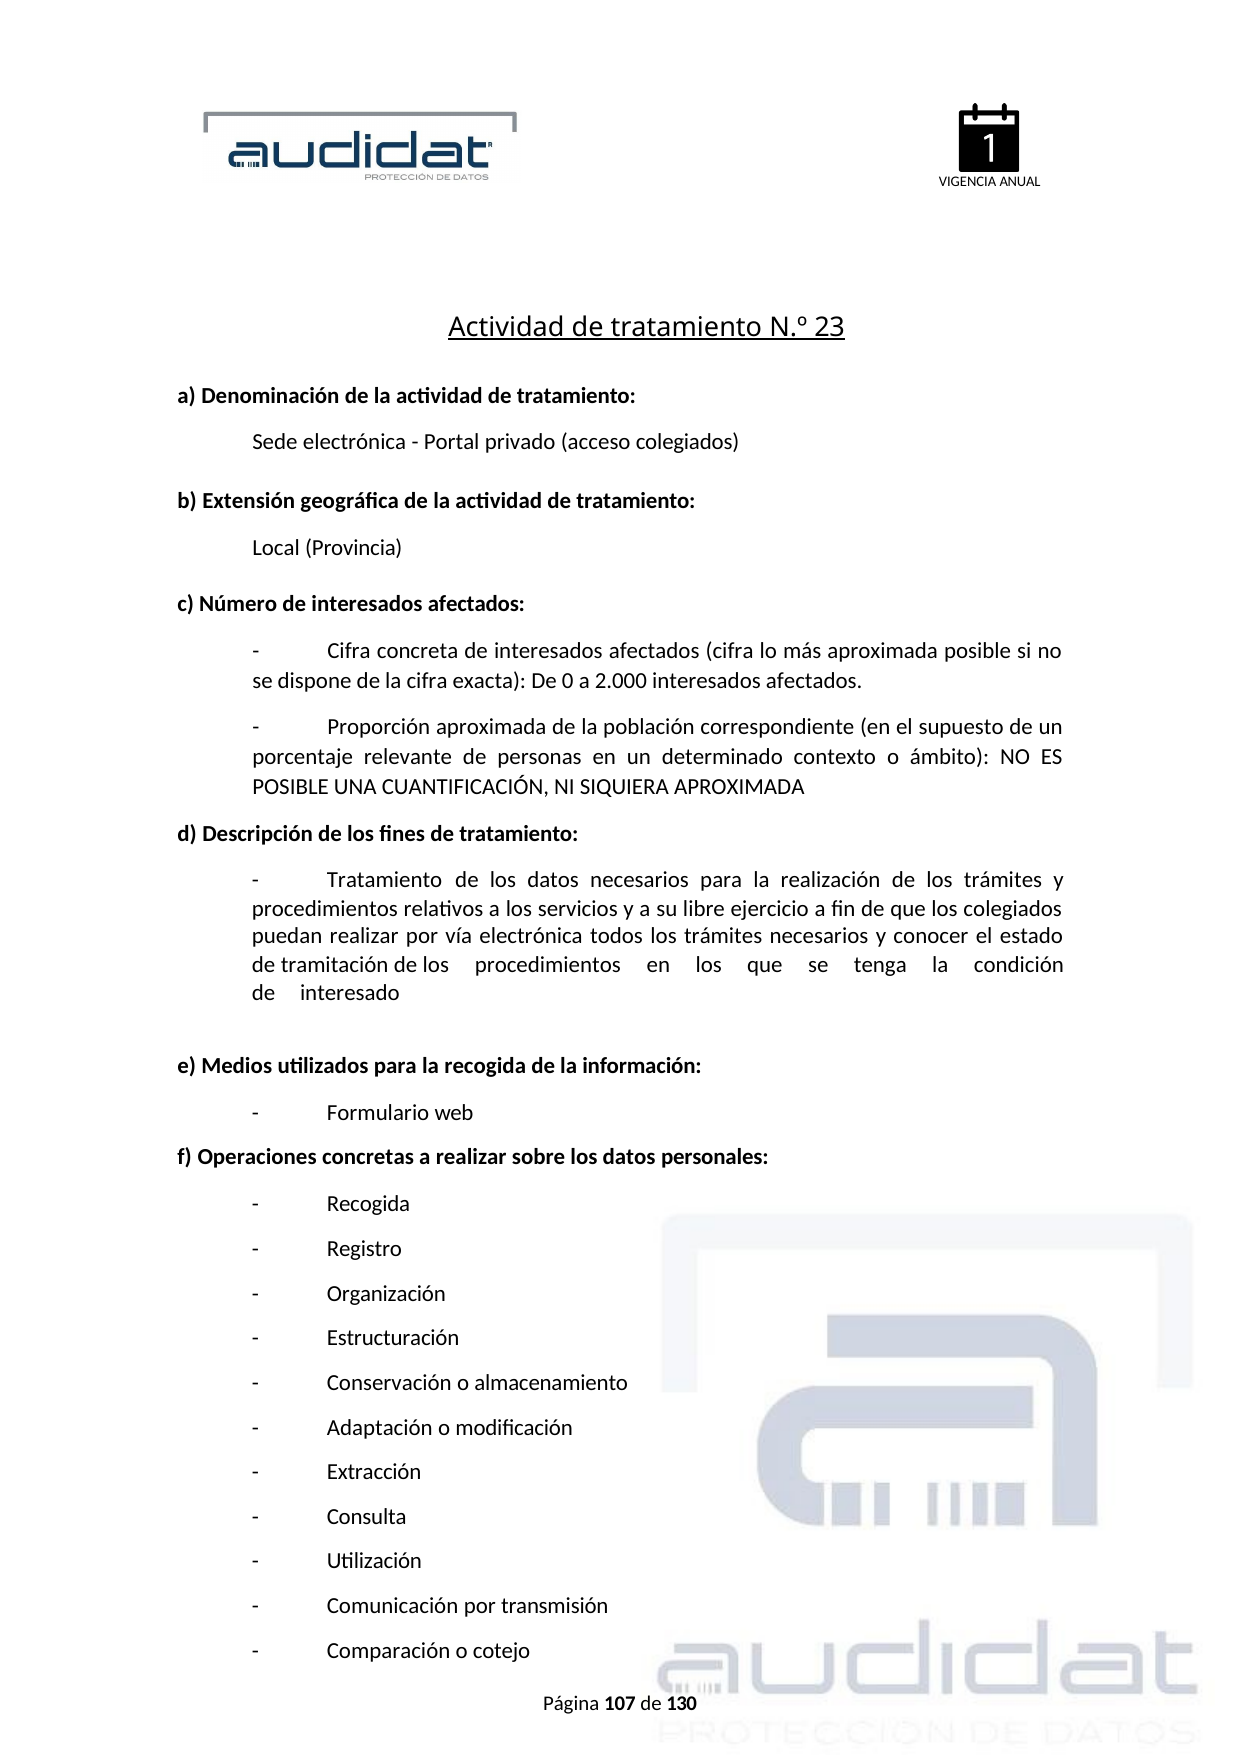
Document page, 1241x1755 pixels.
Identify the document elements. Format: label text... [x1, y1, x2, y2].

list Organización [252, 1279, 640, 1307]
list [1215, 1502, 1226, 1530]
text Sede electrónica - Portal privado (acceso colegiados) [252, 427, 1226, 455]
list Operaciones concretas a realizar sobre los datos personales: [177, 1142, 1226, 1170]
list [1215, 1234, 1226, 1262]
list [1215, 1457, 1226, 1486]
list [1215, 1547, 1226, 1575]
list Extensión geográfica de la actividad de tratamiento: [177, 486, 1226, 514]
list Recogida [252, 1189, 1226, 1217]
list Estructuración [252, 1323, 640, 1351]
list Descripción de los fines de tratamiento: [177, 819, 1226, 847]
list Comparación o cotejo [252, 1636, 640, 1664]
list Utilización [252, 1547, 640, 1575]
list Medios utilizados para la recogida de la información: [177, 1051, 1226, 1079]
list Comunicación por transmisión [252, 1592, 640, 1619]
text Local (Provincia) [252, 533, 1226, 561]
list Consulta [252, 1502, 640, 1530]
list Adaptación o modificación [252, 1413, 640, 1441]
list Conservación o almacenamiento [252, 1368, 640, 1396]
list Formulario web [252, 1098, 1226, 1126]
list Tratamiento de los datos necesarios para la realización de los trámites y procedimientos relativos a los servicios y a su libre ejercicio a fin de que los colegiados puedan realizar por vía electrónica todos los trámites necesarios y conocer el estado de tramitación de los procedimientos en los que se tenga la condición de interesado [252, 866, 1064, 1006]
list Extracción [252, 1457, 640, 1486]
text Página 107 de 130 [162, 1691, 640, 1716]
list Cifra concreta de interesados afectados (cifra lo más aproximada posible si no se dispone de la cifra exacta): De 0 a 2.000 interesados afectados. [252, 636, 1063, 694]
subtitle Actividad de tratamiento N.º 23 [448, 307, 1226, 344]
list [1215, 1323, 1226, 1351]
list Proporción aproximada de la población correspondiente (en el supuesto de un porcentaje relevante de personas en un determinado contexto o ámbito): NO ES POSIBLE UNA CUANTIFICACIÓN, NI SIQUIERA APROXIMADA [252, 712, 1064, 800]
list Denominación de la actividad de tratamiento: [177, 381, 1226, 409]
list [1215, 1279, 1226, 1307]
list Número de interesados afectados: [177, 589, 1226, 617]
list Registro [252, 1234, 640, 1262]
